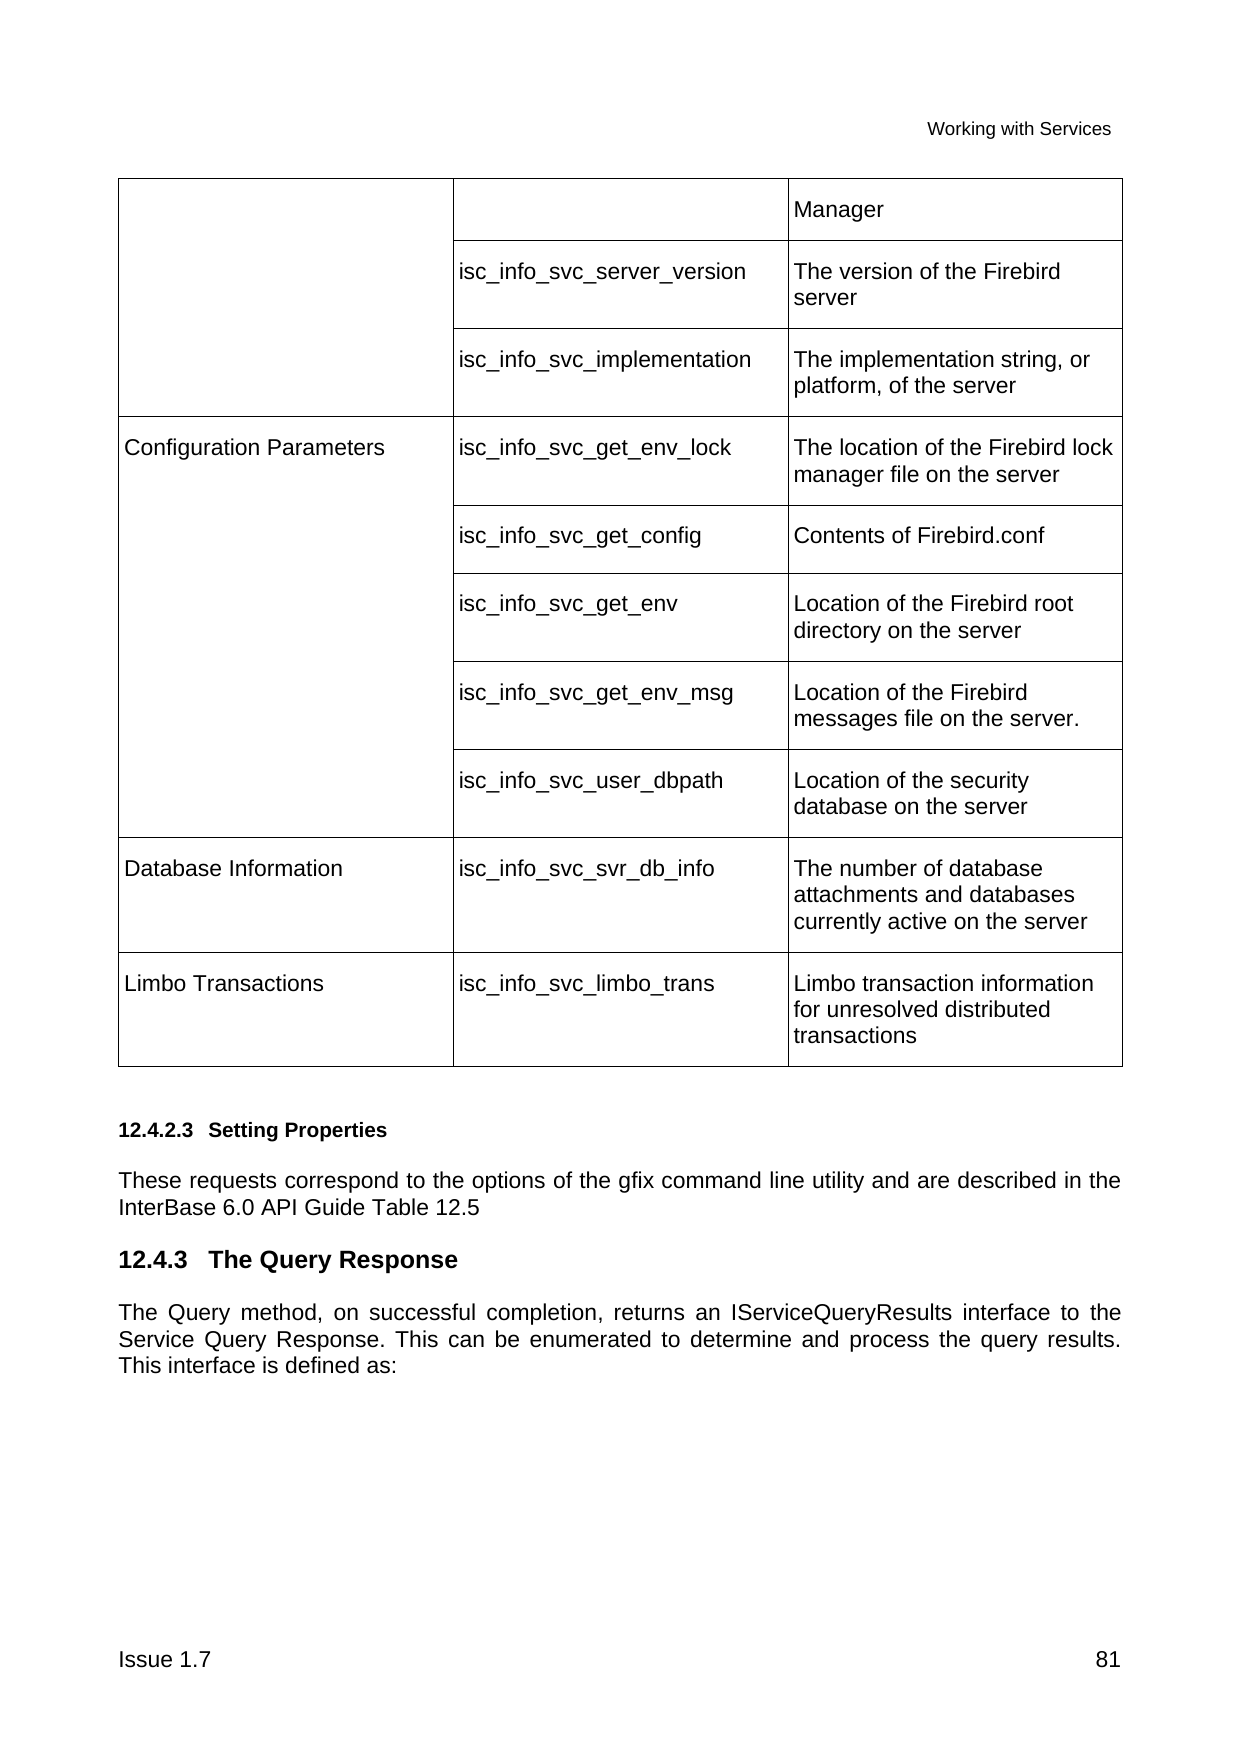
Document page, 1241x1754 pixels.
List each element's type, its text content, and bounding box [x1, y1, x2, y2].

table_cell [119, 179, 453, 416]
subtitle Setting Properties [118, 1118, 1122, 1142]
table_cell Configuration Parameters [119, 417, 453, 837]
table_cell Contents of Firebird.conf [789, 506, 1122, 572]
table_cell Location of the security database on the server [789, 750, 1122, 837]
table_cell The version of the Firebird server [789, 241, 1122, 328]
table_cell Limbo transaction information for unresolved distributed transactions [789, 953, 1122, 1066]
text The Query method, on successful completion, returns an IServiceQueryResults interface to the Service Query Response. This can be enumerated to determine and process the query results. This interface is defined as: [118, 1299, 1122, 1378]
table_cell isc_info_svc_get_env [454, 574, 788, 661]
table_cell Database Information [119, 838, 453, 952]
subtitle The Query Response [118, 1245, 1122, 1274]
table_cell The implementation string, or platform, of the server [789, 329, 1122, 416]
table_cell isc_info_svc_limbo_trans [454, 953, 788, 1066]
table_cell isc_info_svc_get_env_lock [454, 417, 788, 505]
table_cell isc_info_svc_user_dbpath [454, 750, 788, 837]
table_cell isc_info_svc_svr_db_info [454, 838, 788, 952]
table_cell isc_info_svc_get_env_msg [454, 662, 788, 749]
table_cell isc_info_svc_get_config [454, 506, 788, 572]
text These requests correspond to the options of the gfix command line utility and are described in the InterBase 6.0 API Guide Table 12.5 [118, 1167, 1122, 1220]
table_cell isc_info_svc_implementation [454, 329, 788, 416]
table_cell Location of the Firebird messages file on the server. [789, 662, 1122, 749]
table_cell Manager [789, 179, 1122, 240]
table_cell isc_info_svc_server_version [454, 241, 788, 328]
table_cell [454, 179, 788, 240]
table_cell The location of the Firebird lock manager file on the server [789, 417, 1122, 505]
table_cell Location of the Firebird root directory on the server [789, 574, 1122, 661]
table_cell Limbo Transactions [119, 953, 453, 1066]
table_cell The number of database attachments and databases currently active on the server [789, 838, 1122, 952]
